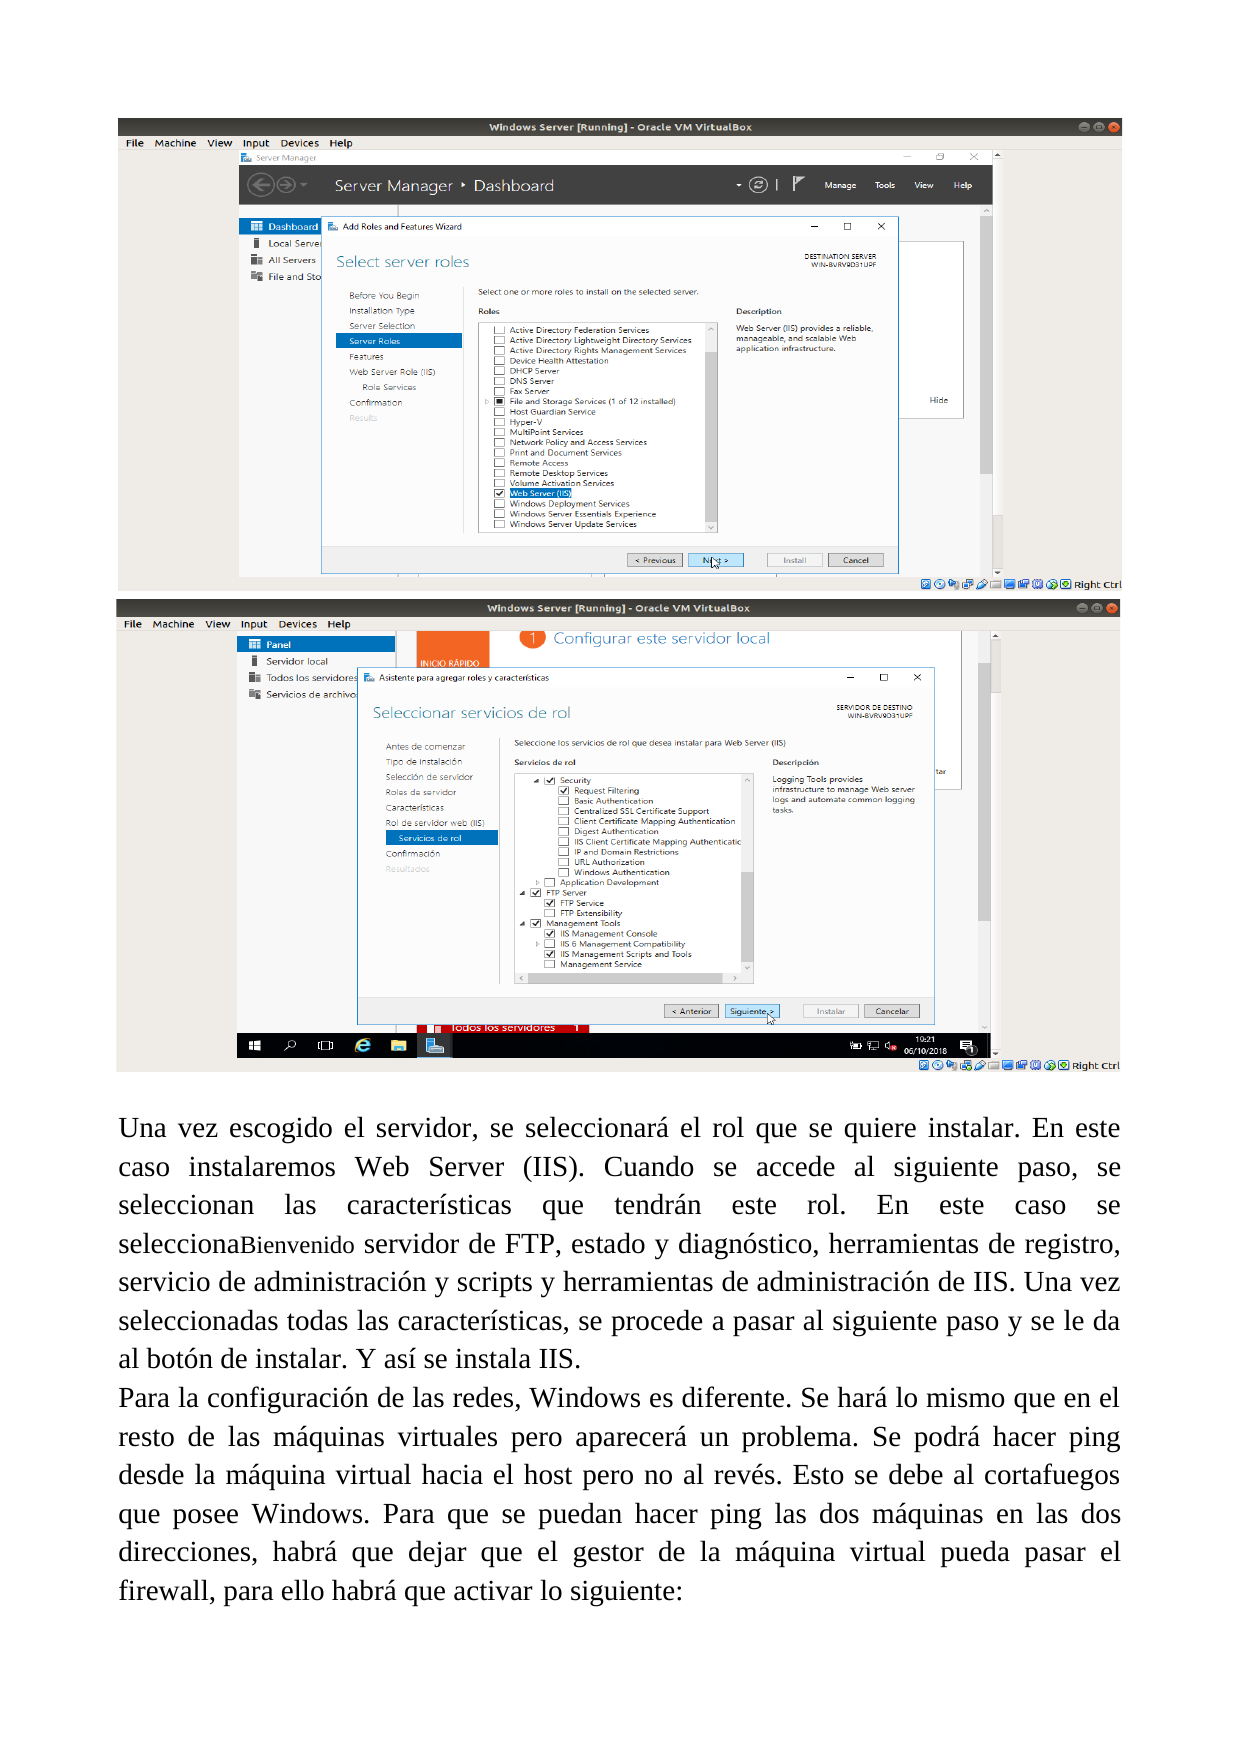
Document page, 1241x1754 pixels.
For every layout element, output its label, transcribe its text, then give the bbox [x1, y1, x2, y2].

text Una vez escogido el servidor, se seleccionará el rol que se quiere instalar. En este caso instalaremos Web Server (IIS). Cuando se accede al siguiente paso, se seleccionan las características que tendrán este rol. En este caso se seleccionaBienvenido servidor de FTP, estado y diagnóstico, herramientas de registro, servicio de administración y scripts y herramientas de administración de IIS. Una vez seleccionadas todas las características, se procede a pasar al siguiente paso y se le da al botón de instalar. Y así se instala IIS. [118, 1110, 1122, 1375]
text Para la configuración de las redes, Windows es diferente. Se hará lo mismo que en el resto de las máquinas virtuales pero aparecerá un problema. Se podrá hacer ping desde la máquina virtual hacia el host pero no al revés. Esto se debe al cortafuegos que posee Windows. Para que se puedan hacer ping las dos máquinas en las dos direcciones, habrá que dejar que el gestor de la máquina virtual pueda pasar el firewall, para ello habrá que activar lo siguiente: [118, 1380, 1122, 1606]
picture [118, 118, 1123, 591]
picture [116, 599, 1121, 1072]
